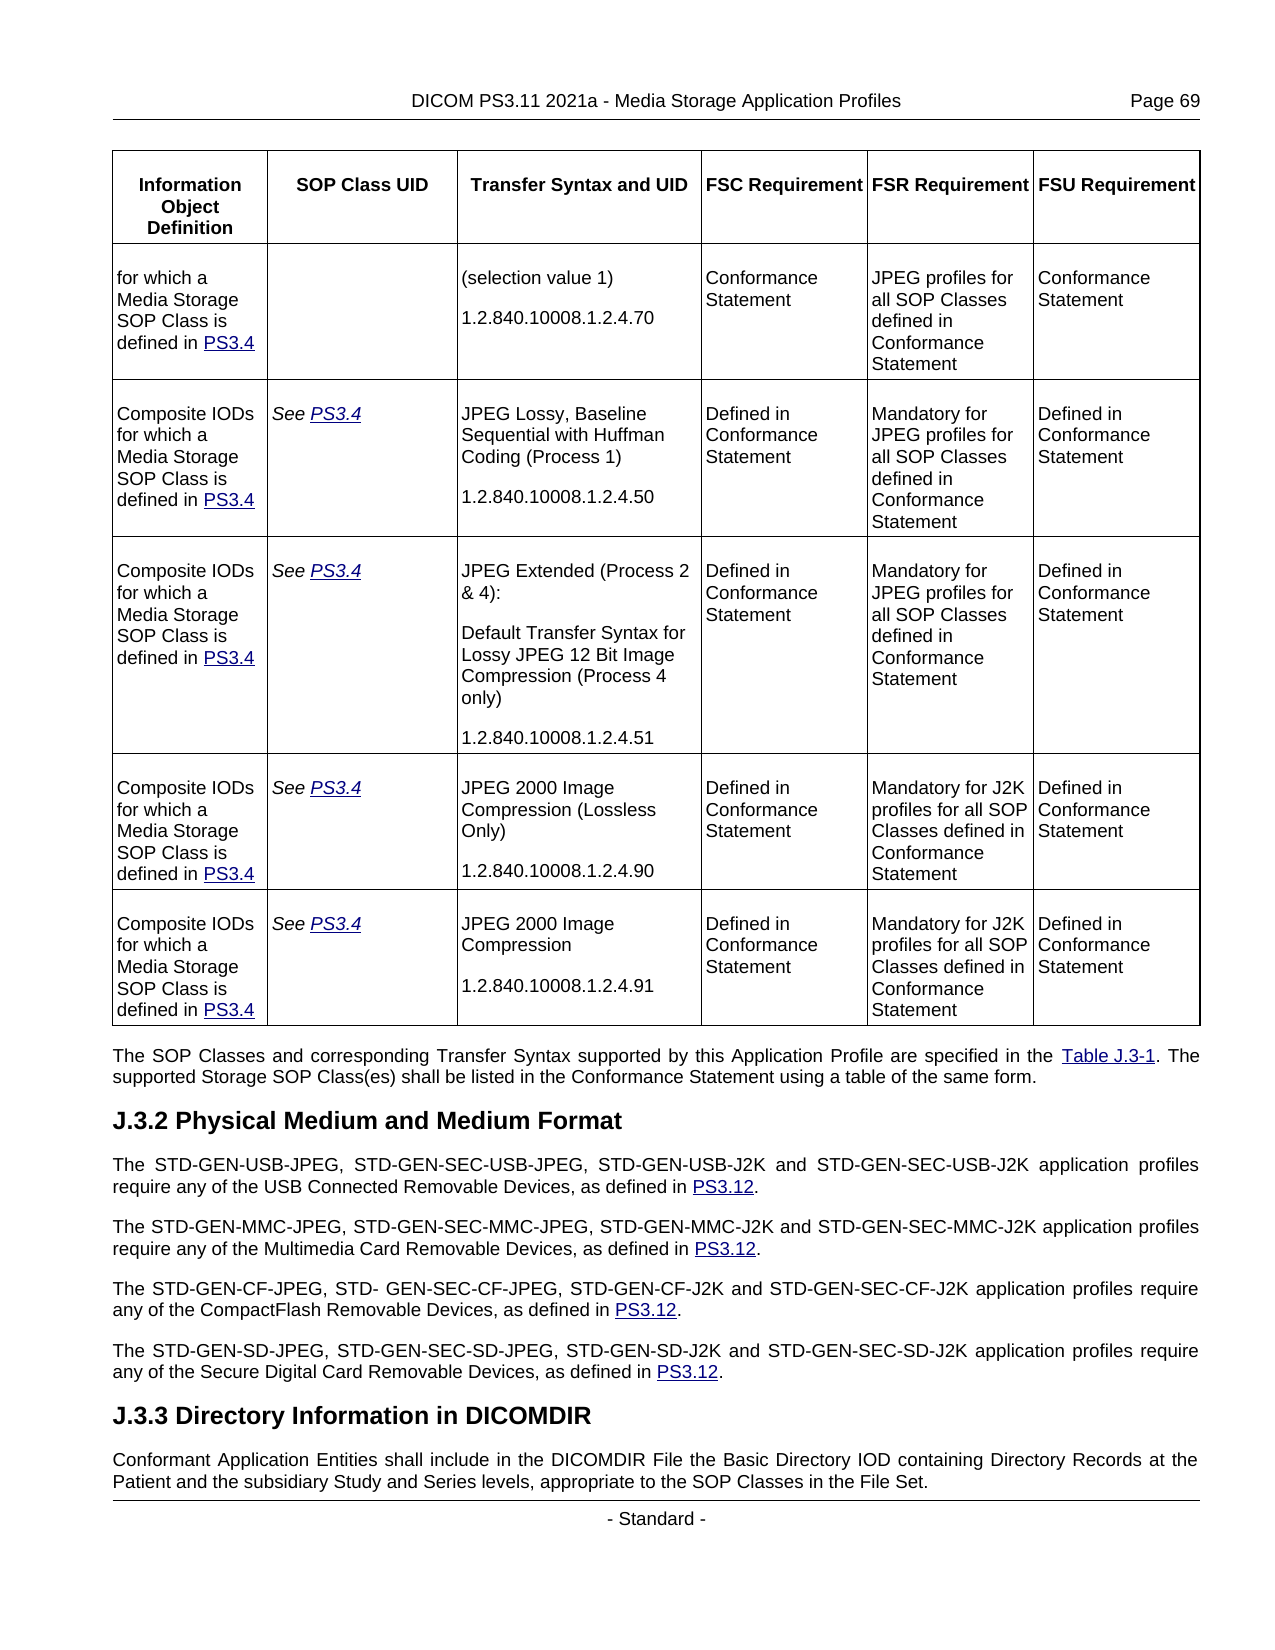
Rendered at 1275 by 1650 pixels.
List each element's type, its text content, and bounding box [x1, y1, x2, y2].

table_cell Defined in Conformance Statement [702, 754, 867, 889]
text J.3.2 Physical Medium and Medium Format [112, 1106, 1200, 1135]
table_cell Defined in Conformance Statement [1034, 890, 1199, 1025]
table_cell See PS3.4 [268, 890, 457, 1025]
table_cell Defined in Conformance Statement [1034, 754, 1199, 889]
table_cell JPEG 2000 Image Compression 1.2.840.10008.1.2.4.91 [458, 890, 701, 1025]
table_cell Mandatory for J2K profiles for all SOP Classes defined in Conformance Statement [868, 754, 1033, 889]
table_header Transfer Syntax and UID [458, 151, 701, 243]
table_cell JPEG Extended (Process 2 & 4): Default Transfer Syntax for Lossy JPEG 12 Bit Image Compression (Process 4 only) 1.2.840.10008.1.2.4.51 [458, 537, 701, 753]
table_cell JPEG Lossy, Baseline Sequential with Huffman Coding (Process 1) 1.2.840.10008.1.2.4.50 [458, 380, 701, 536]
text The STD-GEN-CF-JPEG, STD- GEN-SEC-CF-JPEG, STD-GEN-CF-J2K and STD-GEN-SEC-CF-J2K application profiles require any of the CompactFlash Removable Devices, as defined in PS3.12. [112, 1278, 1200, 1321]
table_cell Defined in Conformance Statement [1034, 537, 1199, 753]
table_cell Conformance Statement [702, 244, 867, 379]
table_cell Mandatory for JPEG profiles for all SOP Classes defined in Conformance Statement [868, 380, 1033, 536]
text The STD-GEN-SD-JPEG, STD-GEN-SEC-SD-JPEG, STD-GEN-SD-J2K and STD-GEN-SEC-SD-J2K application profiles require any of the Secure Digital Card Removable Devices, as defined in PS3.12. [112, 1339, 1200, 1383]
table_cell [268, 244, 457, 379]
table_cell Defined in Conformance Statement [702, 890, 867, 1025]
text J.3.3 Directory Information in DICOMDIR [112, 1401, 1200, 1430]
text The STD-GEN-USB-JPEG, STD-GEN-SEC-USB-JPEG, STD-GEN-USB-J2K and STD-GEN-SEC-USB-J2K application profiles require any of the USB Connected Removable Devices, as defined in PS3.12. [112, 1154, 1200, 1197]
table_header FSU Requirement [1034, 151, 1199, 243]
table_cell (selection value 1) 1.2.840.10008.1.2.4.70 [458, 244, 701, 379]
table_cell See PS3.4 [268, 380, 457, 536]
table_cell JPEG profiles for all SOP Classes defined in Conformance Statement [868, 244, 1033, 379]
text The STD-GEN-MMC-JPEG, STD-GEN-SEC-MMC-JPEG, STD-GEN-MMC-J2K and STD-GEN-SEC-MMC-J2K application profiles require any of the Multimedia Card Removable Devices, as defined in PS3.12. [112, 1216, 1200, 1259]
table_cell Defined in Conformance Statement [1034, 380, 1199, 536]
table_cell See PS3.4 [268, 537, 457, 753]
table_cell Mandatory for J2K profiles for all SOP Classes defined in Conformance Statement [868, 890, 1033, 1025]
table_header FSC Requirement [702, 151, 867, 243]
table_cell Defined in Conformance Statement [702, 537, 867, 753]
table_header FSR Requirement [868, 151, 1033, 243]
text Conformant Application Entities shall include in the DICOMDIR File the Basic Directory IOD containing Directory Records at the Patient and the subsidiary Study and Series levels, appropriate to the SOP Classes in the File Set. [112, 1449, 1200, 1492]
table_cell Composite IODs for which a Media Storage SOP Class is defined in PS3.4 [113, 380, 267, 536]
table_cell JPEG 2000 Image Compression (Lossless Only) 1.2.840.10008.1.2.4.90 [458, 754, 701, 889]
table_cell Composite IODs for which a Media Storage SOP Class is defined in PS3.4 [113, 537, 267, 753]
table_header SOP Class UID [268, 151, 457, 243]
table_cell Mandatory for JPEG profiles for all SOP Classes defined in Conformance Statement [868, 537, 1033, 753]
table_cell Conformance Statement [1034, 244, 1199, 379]
table_cell Defined in Conformance Statement [702, 380, 867, 536]
table_cell Composite IODs for which a Media Storage SOP Class is defined in PS3.4 [113, 890, 267, 1025]
table_header Information Object Definition [113, 151, 267, 243]
table_cell See PS3.4 [268, 754, 457, 889]
table_cell Composite IODs for which a Media Storage SOP Class is defined in PS3.4 [113, 754, 267, 889]
table_cell for which a Media Storage SOP Class is defined in PS3.4 [113, 244, 267, 379]
text The SOP Classes and corresponding Transfer Syntax supported by this Application Profile are specified in the Table J.3-1. The supported Storage SOP Class(es) shall be listed in the Conformance Statement using a table of the same form. [112, 1044, 1200, 1088]
